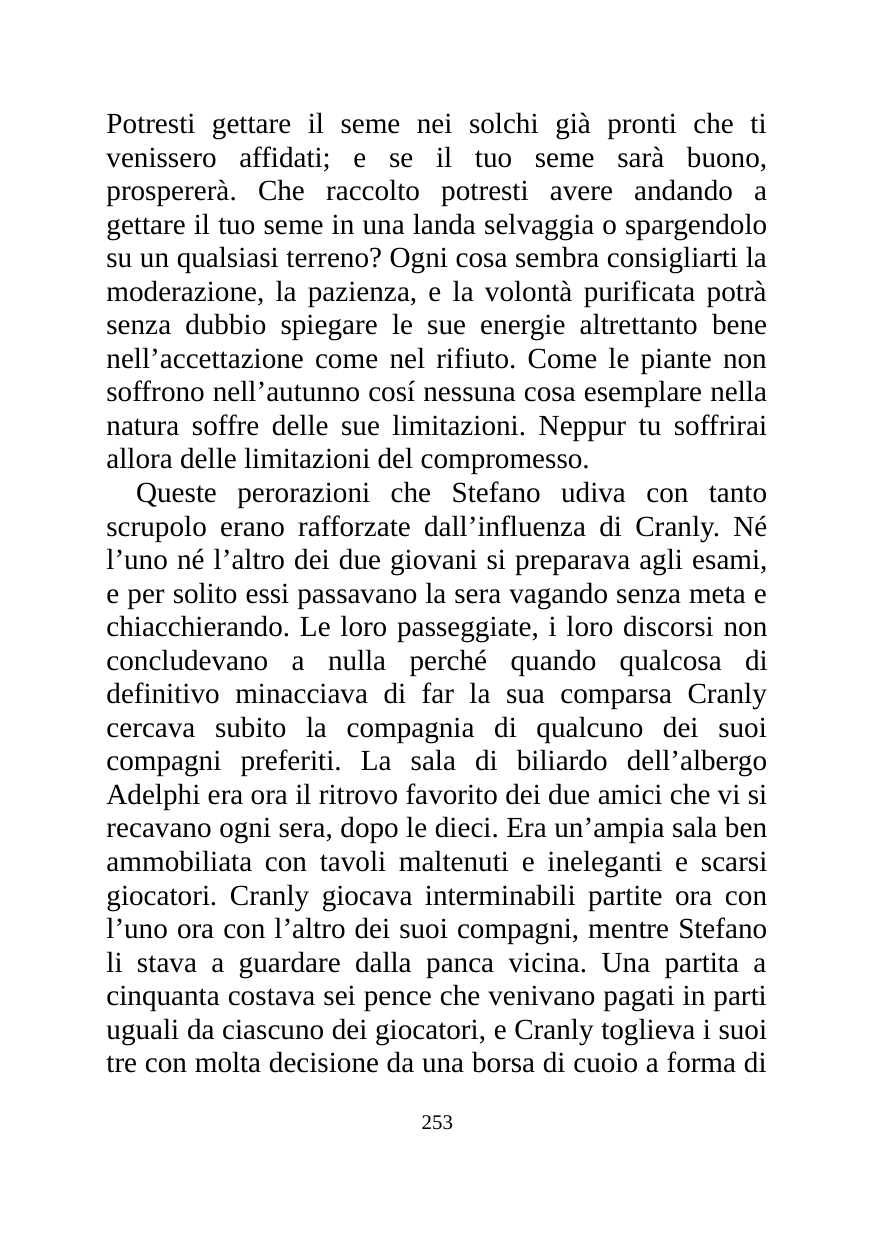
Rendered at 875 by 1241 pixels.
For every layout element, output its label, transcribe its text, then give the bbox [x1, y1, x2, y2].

text Queste perorazioni che Stefano udiva con tanto scrupolo erano rafforzate dall’influenza di Cranly. Né l’uno né l’altro dei due giovani si preparava agli esami, e per solito essi passavano la sera vagando senza meta e chiacchierando. Le loro passeggiate, i loro discorsi non concludevano a nulla perché quando qualcosa di definitivo minacciava di far la sua comparsa Cranly cercava subito la compagnia di qualcuno dei suoi compagni preferiti. La sala di biliardo dell’albergo Adelphi era ora il ritrovo favorito dei due amici che vi si recavano ogni sera, dopo le dieci. Era un’ampia sala ben ammobiliata con tavoli maltenuti e ineleganti e scarsi giocatori. Cranly giocava interminabili partite ora con l’uno ora con l’altro dei suoi compagni, mentre Stefano li stava a guardare dalla panca vicina. Una partita a cinquanta costava sei pence che venivano pagati in parti uguali da ciascuno dei giocatori, e Cranly toglieva i suoi tre con molta decisione da una borsa di cuoio a forma di [106, 475, 768, 1079]
text Potresti gettare il seme nei solchi già pronti che ti venissero affidati; e se il tuo seme sarà buono, prospererà. Che raccolto potresti avere andando a gettare il tuo seme in una landa selvaggia o spargendolo su un qualsiasi terreno? Ogni cosa sembra consigliarti la moderazione, la pazienza, e la volontà purificata potrà senza dubbio spiegare le sue energie altrettanto bene nell’accettazione come nel rifiuto. Come le piante non soffrono nell’autunno cosí nessuna cosa esemplare nella natura soffre delle sue limitazioni. Neppur tu soffrirai allora delle limitazioni del compromesso. [106, 106, 768, 475]
